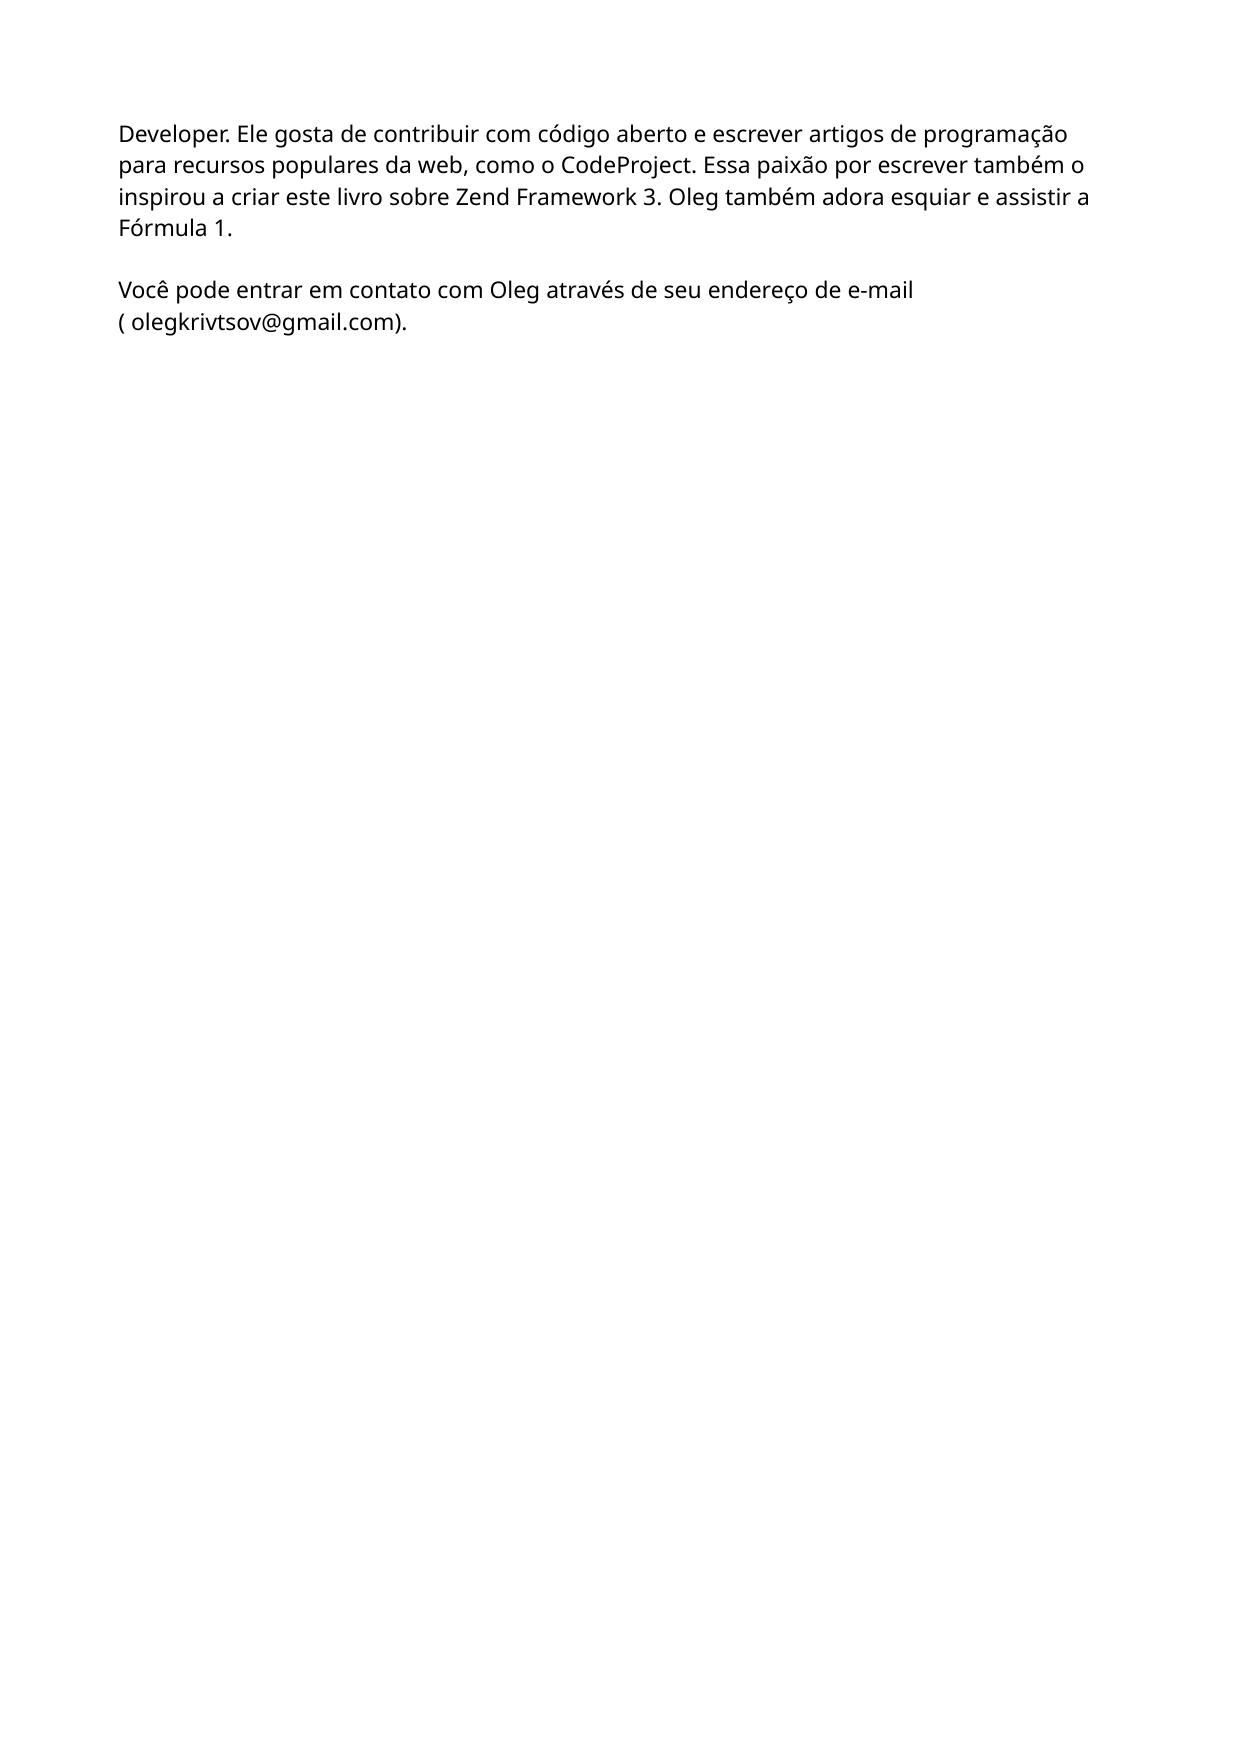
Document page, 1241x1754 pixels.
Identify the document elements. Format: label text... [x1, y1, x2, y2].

text Developer. Ele gosta de contribuir com código aberto e escrever artigos de programação para recursos populares da web, como o CodeProject. Essa paixão por escrever também o inspirou a criar este livro sobre Zend Framework 3. Oleg também adora esquiar e assistir a Fórmula 1. [118, 118, 1122, 243]
text Você pode entrar em contato com Oleg através de seu endereço de e-mail ( olegkrivtsov@gmail.com). [118, 274, 1122, 337]
